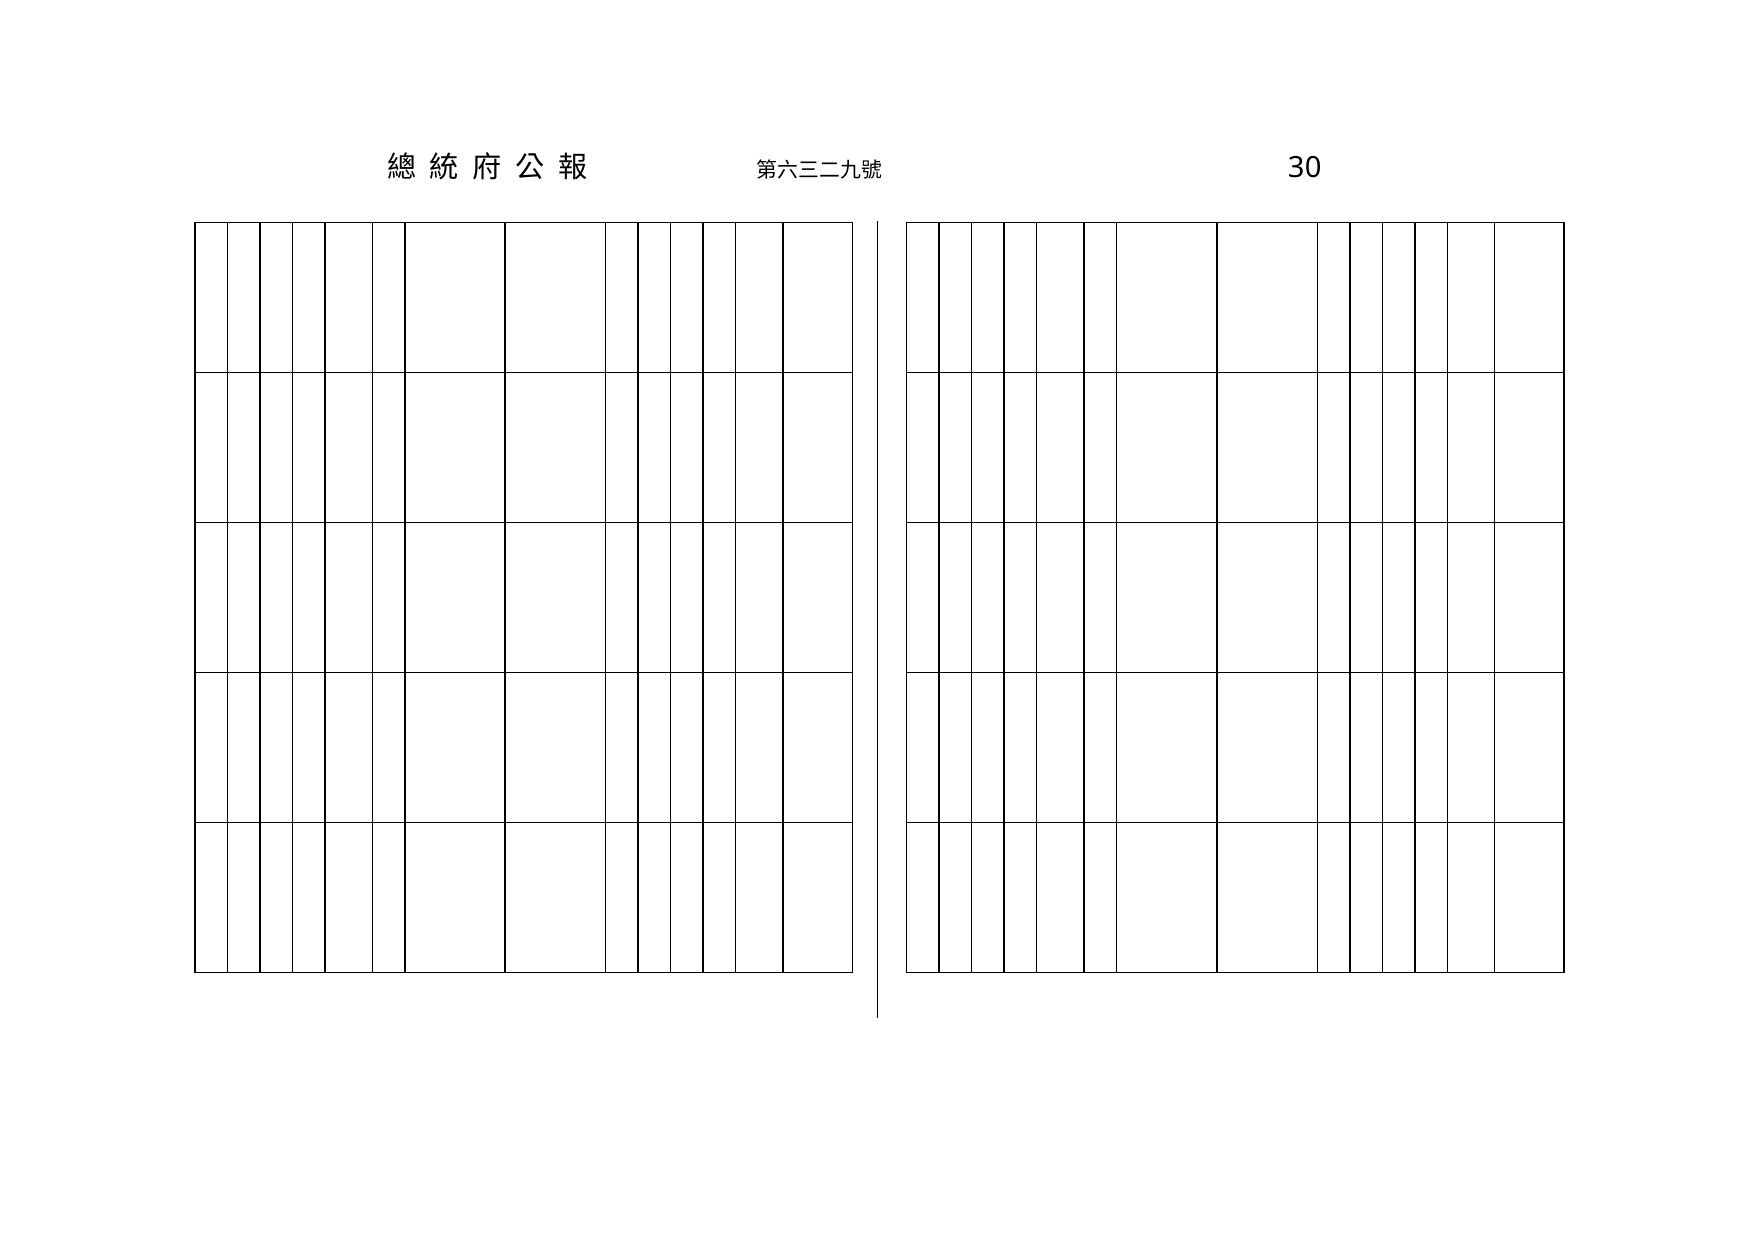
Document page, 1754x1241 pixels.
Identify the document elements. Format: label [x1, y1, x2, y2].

table_cell [1085, 823, 1116, 972]
table_cell [972, 823, 1003, 972]
table_cell [606, 673, 637, 822]
table_cell [261, 673, 292, 822]
table_cell [293, 523, 324, 672]
table_cell [1117, 673, 1216, 822]
table_cell [1383, 373, 1414, 522]
table_cell [639, 373, 670, 522]
table_cell [261, 523, 292, 672]
table_cell [326, 523, 372, 672]
table_cell [261, 823, 292, 972]
table_cell [671, 373, 702, 522]
table_cell [373, 223, 404, 372]
table_cell [228, 373, 259, 522]
table_cell [1218, 223, 1317, 372]
table_cell [406, 823, 504, 972]
table_cell [1318, 673, 1349, 822]
table_cell [326, 373, 372, 522]
table_cell [704, 523, 735, 672]
table_cell [1448, 673, 1494, 822]
table_cell [506, 523, 605, 672]
table_cell [940, 823, 971, 972]
table_cell [940, 673, 971, 822]
table_cell [373, 523, 404, 672]
table_cell [1037, 523, 1083, 672]
table_cell [196, 523, 227, 672]
table_cell [228, 823, 259, 972]
table_cell [228, 673, 259, 822]
table_cell [1318, 373, 1349, 522]
table_cell [196, 823, 227, 972]
table_cell [1448, 523, 1494, 672]
table_cell [639, 823, 670, 972]
table_cell [261, 223, 292, 372]
table_cell [1218, 373, 1317, 522]
table_cell [293, 373, 324, 522]
table_cell [406, 373, 504, 522]
table_cell [736, 673, 782, 822]
table_cell [1448, 823, 1494, 972]
table_cell [1318, 823, 1349, 972]
table_cell [1117, 373, 1216, 522]
table_cell [1351, 223, 1382, 372]
table_cell [1218, 673, 1317, 822]
table_cell [1117, 823, 1216, 972]
table_cell [1383, 673, 1414, 822]
table_cell [373, 823, 404, 972]
table_cell [406, 673, 504, 822]
table_cell [196, 673, 227, 822]
table_cell [940, 523, 971, 672]
table_cell [736, 223, 782, 372]
table_cell [1085, 673, 1116, 822]
table_cell [784, 523, 852, 672]
table_cell [373, 373, 404, 522]
table_cell [784, 673, 852, 822]
table_cell [972, 223, 1003, 372]
table_cell [506, 673, 605, 822]
table_cell [1351, 523, 1382, 672]
table_cell [907, 673, 938, 822]
table_cell [1318, 223, 1349, 372]
table_cell [606, 373, 637, 522]
table_cell [784, 823, 852, 972]
table_cell [1351, 373, 1382, 522]
table_cell [907, 223, 938, 372]
table_cell [228, 523, 259, 672]
table_cell [1117, 523, 1216, 672]
table_cell [1495, 823, 1563, 972]
table_cell [1318, 523, 1349, 672]
table_cell [1218, 523, 1317, 672]
table_cell [671, 523, 702, 672]
table_cell [1218, 823, 1317, 972]
table_cell [1351, 673, 1382, 822]
table_cell [506, 373, 605, 522]
table_cell [940, 373, 971, 522]
table_cell [1085, 373, 1116, 522]
table_cell [736, 523, 782, 672]
table_cell [972, 523, 1003, 672]
table_cell [326, 823, 372, 972]
table_cell [1383, 523, 1414, 672]
table_cell [1005, 373, 1036, 522]
table_cell [1037, 823, 1083, 972]
table_cell [1351, 823, 1382, 972]
table_cell [671, 223, 702, 372]
table_cell [506, 223, 605, 372]
table_cell [784, 223, 852, 372]
table_cell [293, 223, 324, 372]
table_cell [704, 673, 735, 822]
table_cell [1448, 373, 1494, 522]
table_cell [606, 823, 637, 972]
table_cell [1448, 223, 1494, 372]
table_cell [1117, 223, 1216, 372]
table_cell [671, 673, 702, 822]
table_cell [1495, 373, 1563, 522]
table_cell [406, 223, 504, 372]
table_cell [671, 823, 702, 972]
table_cell [704, 373, 735, 522]
table_cell [907, 523, 938, 672]
table_cell [704, 823, 735, 972]
table_cell [1085, 223, 1116, 372]
table_cell [1495, 523, 1563, 672]
table_cell [406, 523, 504, 672]
table_cell [907, 373, 938, 522]
table_cell [506, 823, 605, 972]
table_cell [606, 223, 637, 372]
table_cell [940, 223, 971, 372]
table_cell [736, 823, 782, 972]
table_cell [1085, 523, 1116, 672]
table_cell [907, 823, 938, 972]
table_cell [784, 373, 852, 522]
table_cell [293, 823, 324, 972]
table_cell [293, 673, 324, 822]
table_cell [1037, 673, 1083, 822]
table_cell [196, 223, 227, 372]
table_cell [972, 673, 1003, 822]
table_cell [1495, 223, 1563, 372]
table_cell [639, 223, 670, 372]
table_cell [326, 223, 372, 372]
table_cell [1037, 373, 1083, 522]
table_cell [373, 673, 404, 822]
table_cell [1416, 373, 1447, 522]
table_cell [1005, 523, 1036, 672]
table_cell [228, 223, 259, 372]
table_cell [1495, 673, 1563, 822]
table_cell [1383, 823, 1414, 972]
table_cell [736, 373, 782, 522]
table_cell [1037, 223, 1083, 372]
table_cell [1416, 223, 1447, 372]
table_cell [196, 373, 227, 522]
table_cell [1005, 823, 1036, 972]
table_cell [261, 373, 292, 522]
table_cell [1416, 523, 1447, 672]
table_cell [1005, 673, 1036, 822]
table_cell [639, 673, 670, 822]
table_cell [606, 523, 637, 672]
table_cell [972, 373, 1003, 522]
table_cell [1416, 823, 1447, 972]
table_cell [1383, 223, 1414, 372]
table_cell [1005, 223, 1036, 372]
table_cell [639, 523, 670, 672]
table_cell [326, 673, 372, 822]
table_cell [1416, 673, 1447, 822]
table_cell [704, 223, 735, 372]
